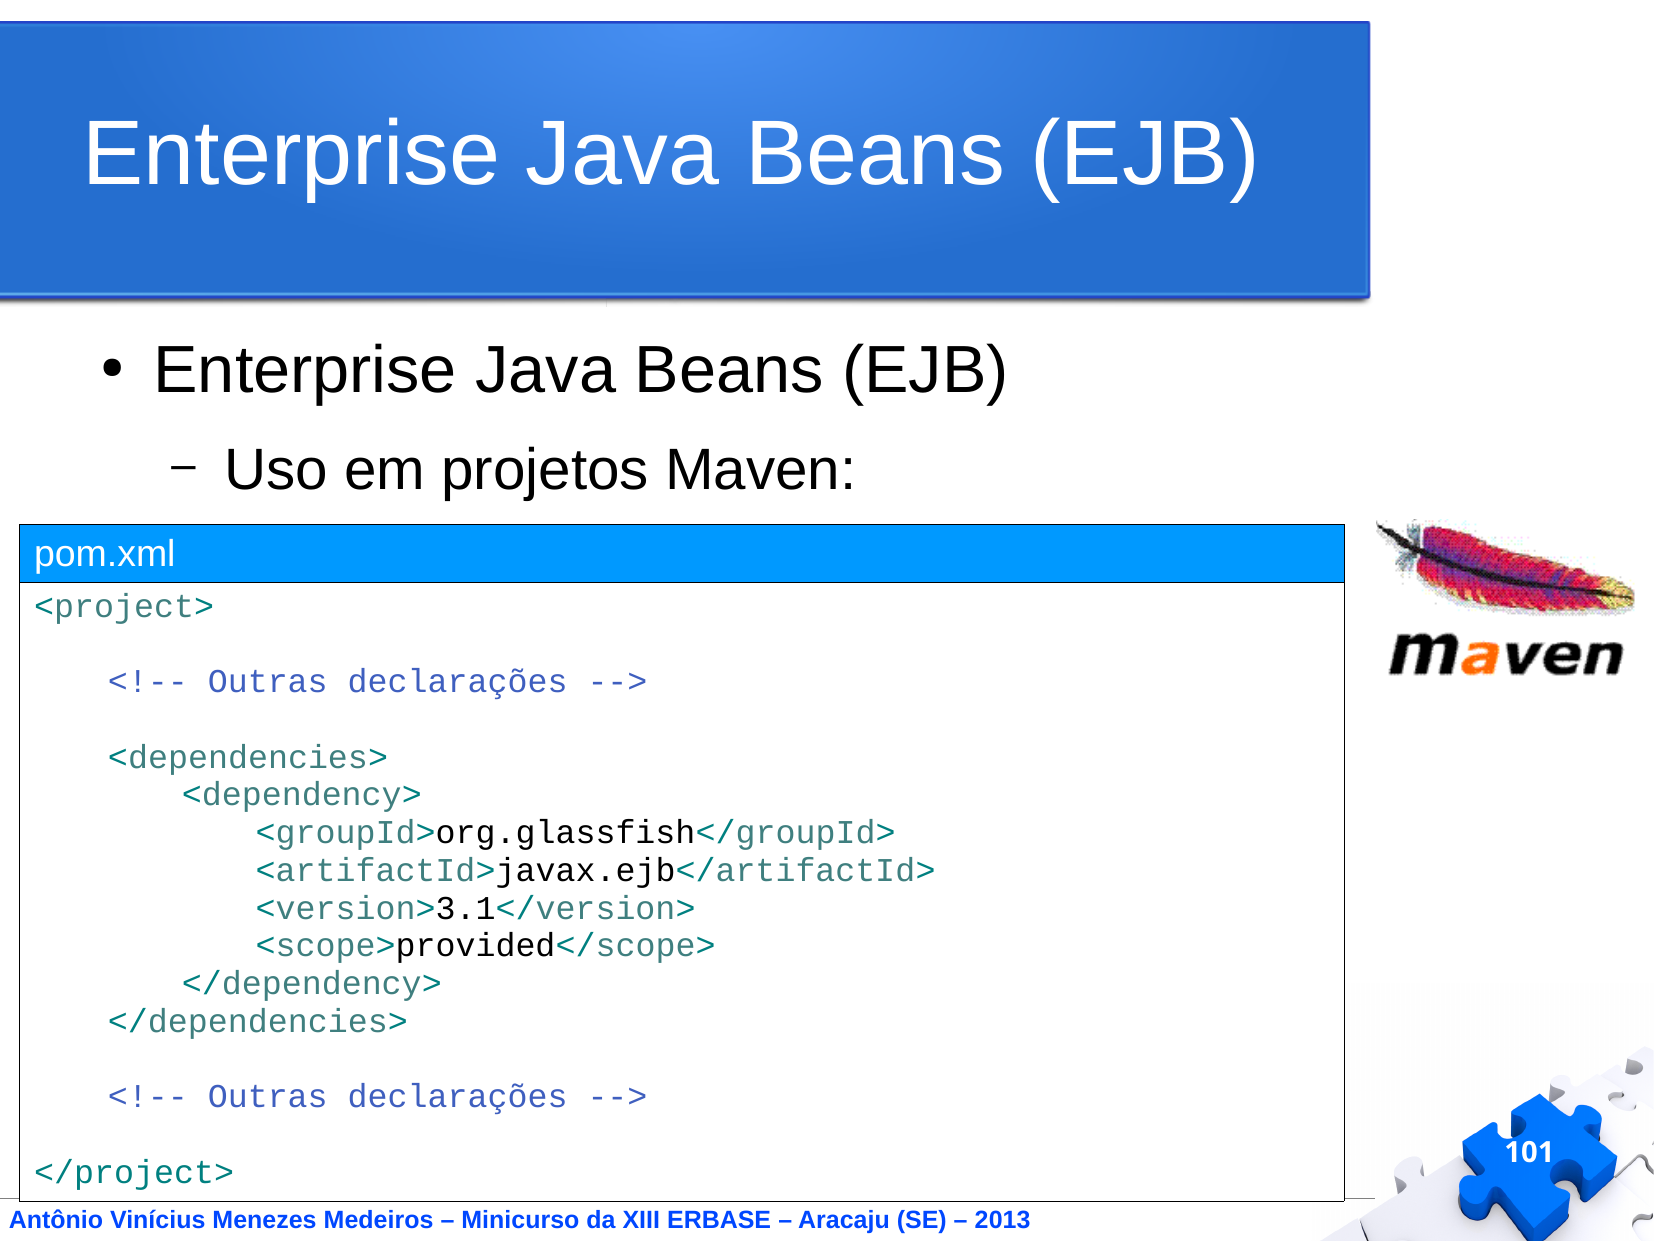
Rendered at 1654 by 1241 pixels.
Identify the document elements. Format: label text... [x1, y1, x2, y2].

table_header pom.xml [20, 525, 1344, 582]
picture [1311, 983, 1654, 1241]
list Enterprise Java Beans (EJB) Uso em projetos Maven: [82, 332, 1356, 1182]
title Enterprise Java Beans (EJB) [82, 49, 1323, 257]
picture [0, 21, 1375, 307]
table_cell <project> <!-- Outras declarações --> <dependencies> <dependency> <groupId>org.glassfish</groupId> <artifactId>javax.ejb</artifactId> <version>3.1</version> <scope>provided</scope> </dependency> </dependencies> <!-- Outras declarações --> </project> [20, 583, 1344, 1201]
picture [1376, 519, 1643, 697]
